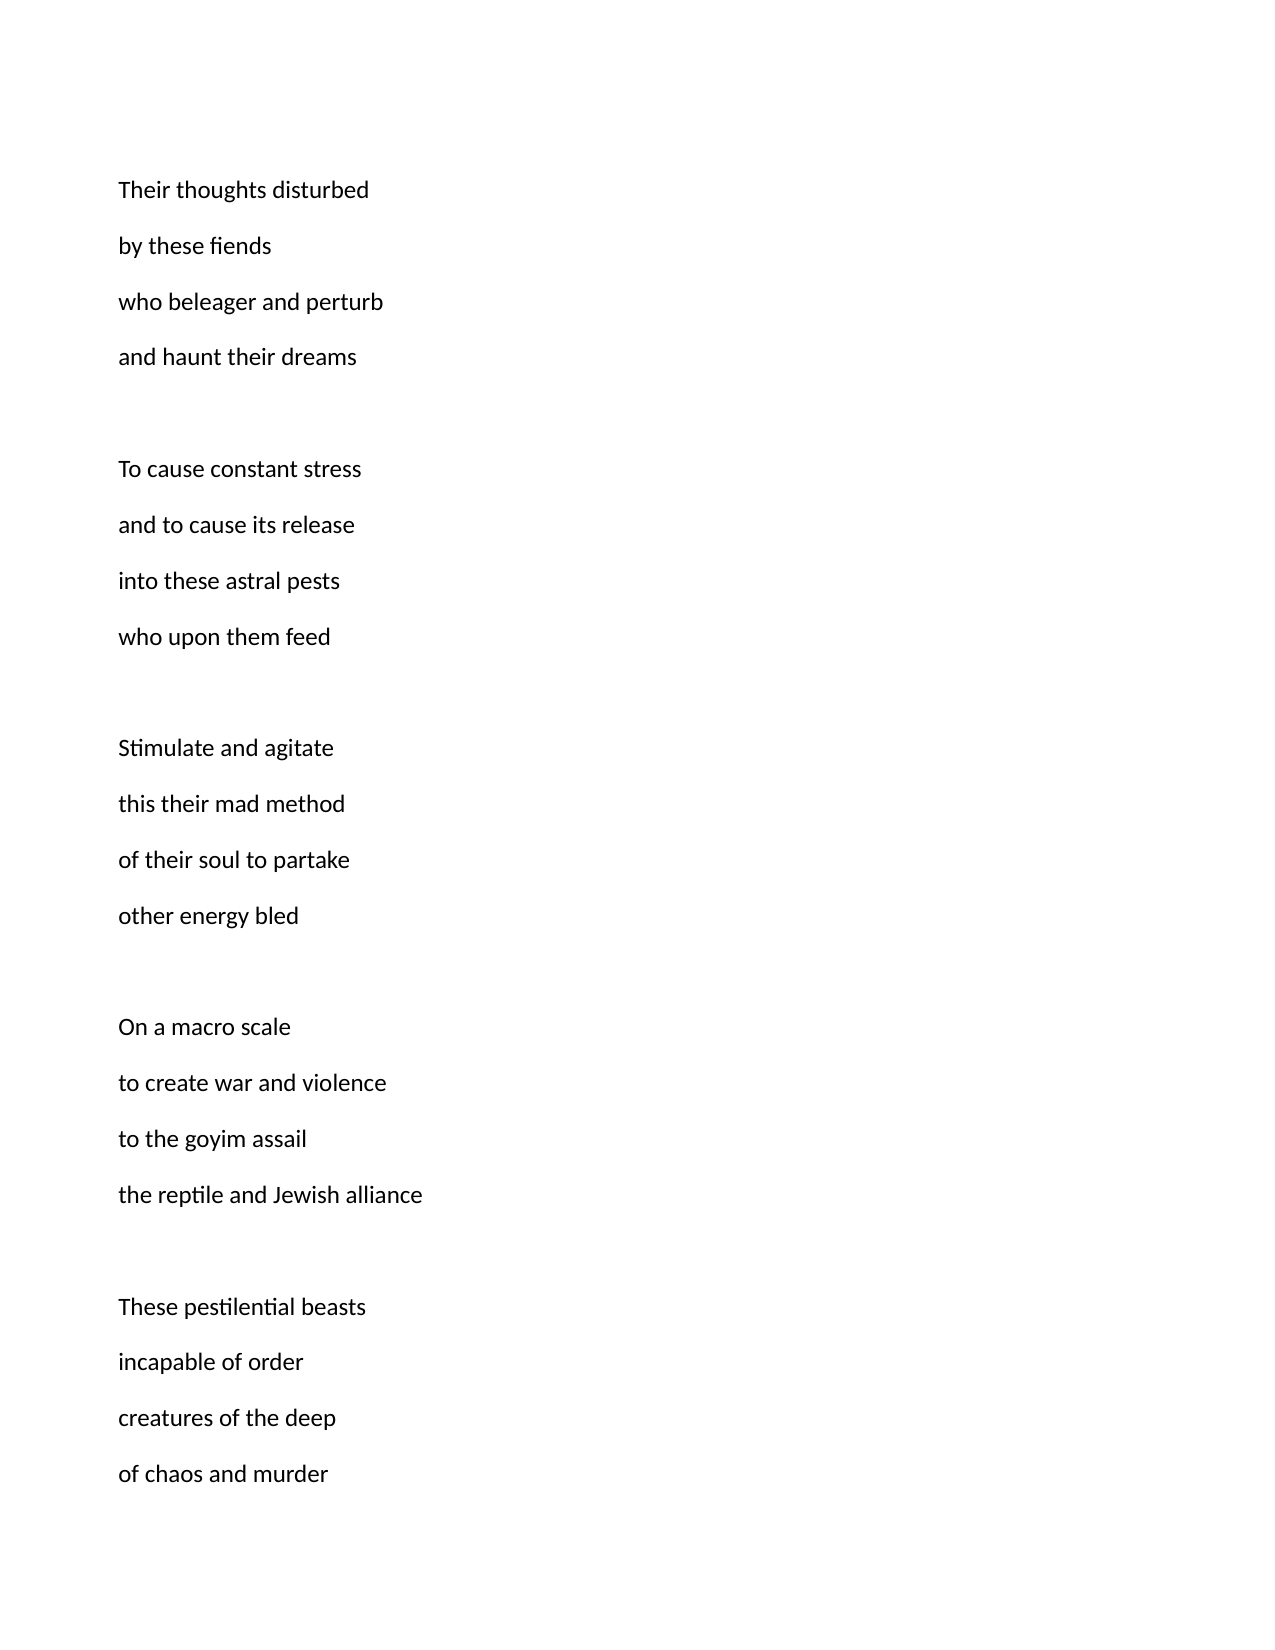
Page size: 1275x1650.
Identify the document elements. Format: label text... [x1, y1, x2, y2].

text other energy bled [118, 900, 1157, 930]
text of chaos and murder [118, 1458, 1157, 1489]
text who upon them feed [118, 621, 1157, 651]
text this their mad method [118, 788, 1157, 819]
text of their soul to partake [118, 844, 1157, 874]
text to create war and violence [118, 1067, 1157, 1098]
text On a macro scale [118, 1011, 1157, 1042]
text by these fiends [118, 230, 1157, 260]
text Their thoughts disturbed [118, 174, 1157, 204]
text These pestilential beasts [118, 1291, 1157, 1321]
text creatures of the deep [118, 1402, 1157, 1433]
text who beleager and perturb [118, 286, 1157, 316]
text and to cause its release [118, 509, 1157, 539]
text To cause constant stress [118, 453, 1157, 484]
text Stimulate and agitate [118, 732, 1157, 763]
text into these astral pests [118, 565, 1157, 595]
text and haunt their dreams [118, 341, 1157, 372]
text the reptile and Jewish alliance [118, 1179, 1157, 1209]
text to the goyim assail [118, 1123, 1157, 1154]
text incapable of order [118, 1346, 1157, 1377]
